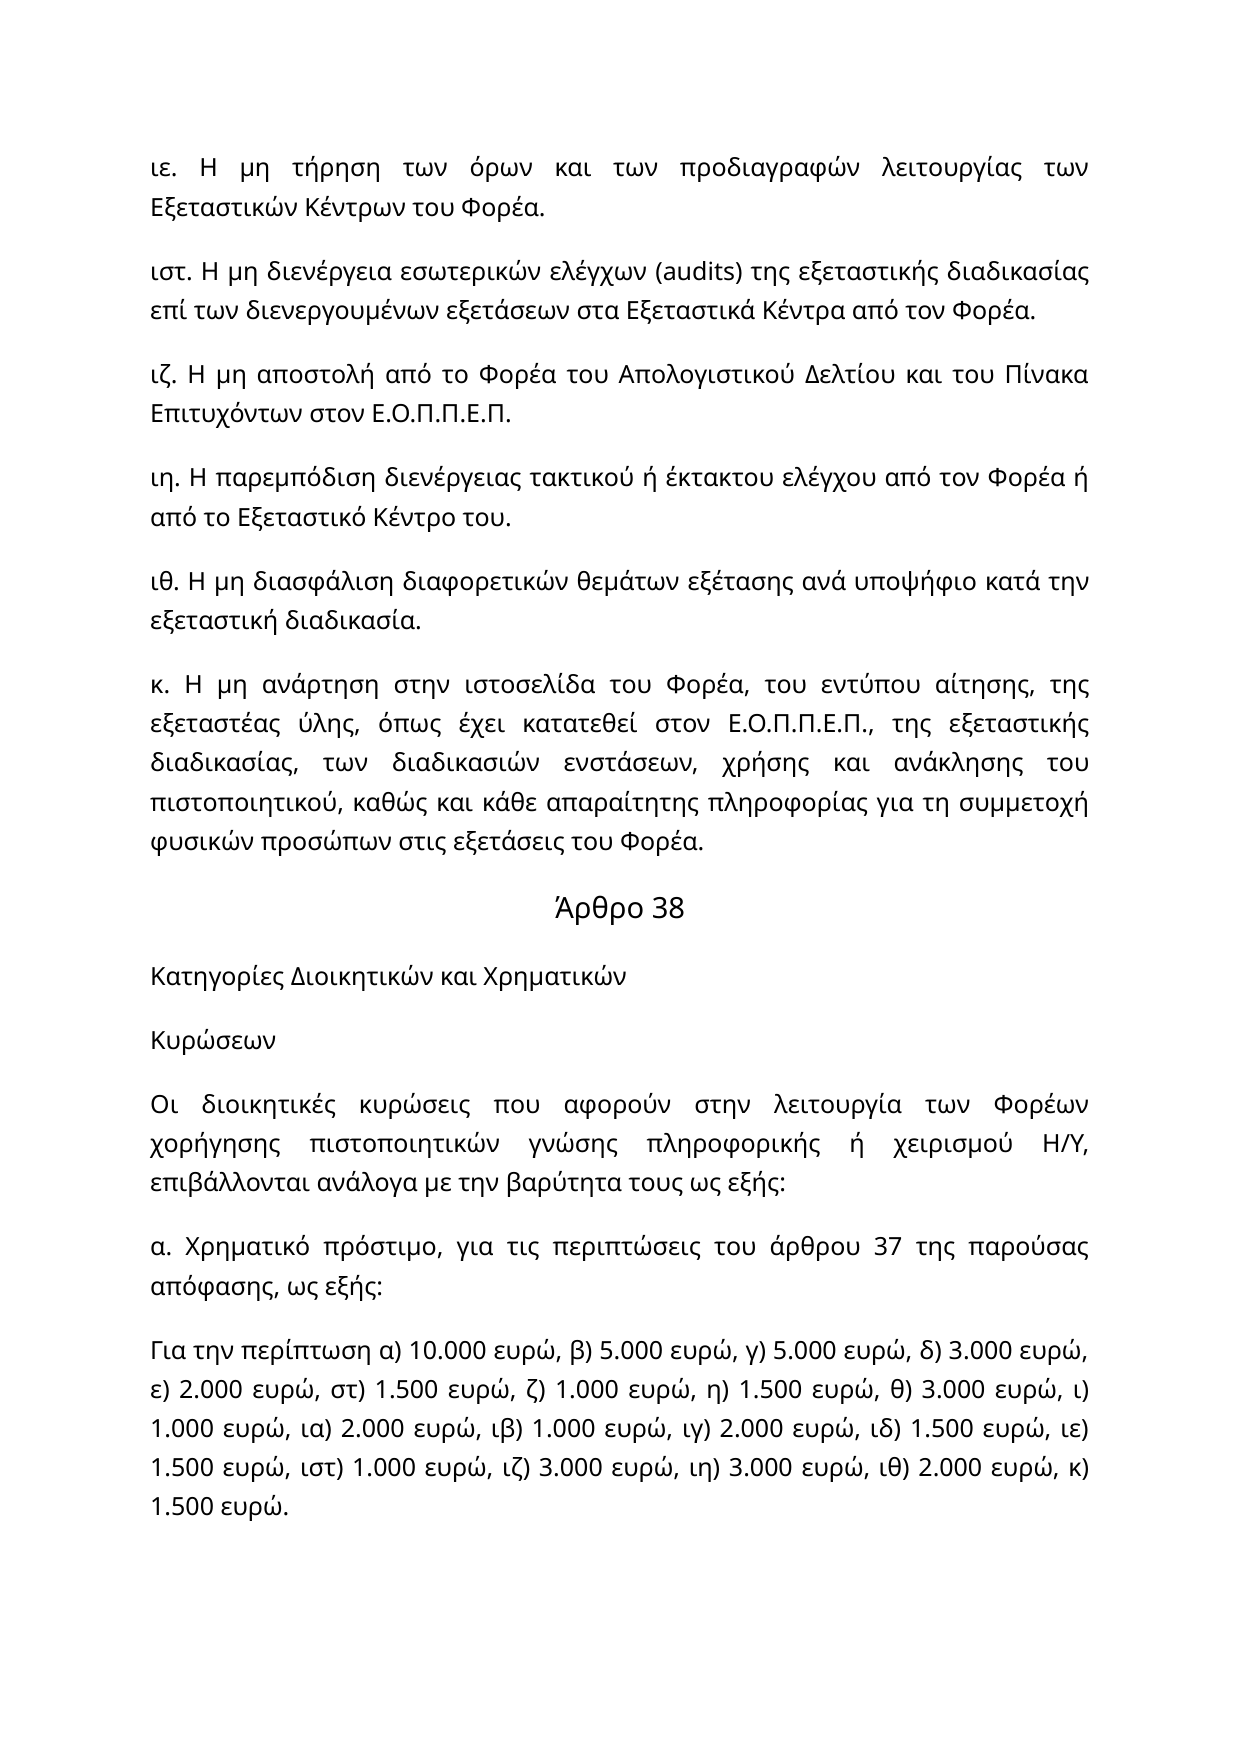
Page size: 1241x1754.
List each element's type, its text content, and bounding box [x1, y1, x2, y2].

text ιθ. Η μη διασφάλιση διαφορετικών θεμάτων εξέτασης ανά υποψήφιο κατά την εξεταστική διαδικασία. [150, 563, 1090, 637]
subtitle Άρθρο 38 [150, 887, 1090, 927]
text Κυρώσεων [150, 1022, 1090, 1056]
text κ. Η μη ανάρτηση στην ιστοσελίδα του Φορέα, του εντύπου αίτησης, της εξεταστέας ύλης, όπως έχει κατατεθεί στον Ε.Ο.Π.Π.Ε.Π., της εξεταστικής διαδικασίας, των διαδικασιών ενστάσεων, χρήσης και ανάκλησης του πιστοποιητικού, καθώς και κάθε απαραίτητης πληροφορίας για τη συμμετοχή φυσικών προσώπων στις εξετάσεις του Φορέα. [150, 667, 1090, 857]
text ιη. Η παρεμπόδιση διενέργειας τακτικού ή έκτακτου ελέγχου από τον Φορέα ή από το Εξεταστικό Κέντρο του. [150, 460, 1090, 533]
text Για την περίπτωση α) 10.000 ευρώ, β) 5.000 ευρώ, γ) 5.000 ευρώ, δ) 3.000 ευρώ, ε) 2.000 ευρώ, στ) 1.500 ευρώ, ζ) 1.000 ευρώ, η) 1.500 ευρώ, θ) 3.000 ευρώ, ι) 1.000 ευρώ, ια) 2.000 ευρώ, ιβ) 1.000 ευρώ, ιγ) 2.000 ευρώ, ιδ) 1.500 ευρώ, ιε) 1.500 ευρώ, ιστ) 1.000 ευρώ, ιζ) 3.000 ευρώ, ιη) 3.000 ευρώ, ιθ) 2.000 ευρώ, κ) 1.500 ευρώ. [150, 1332, 1090, 1523]
text Οι διοικητικές κυρώσεις που αφορούν στην λειτουργία των Φορέων χορήγησης πιστοποιητικών γνώσης πληροφορικής ή χειρισμού Η/Υ, επιβάλλονται ανάλογα με την βαρύτητα τους ως εξής: [150, 1086, 1090, 1199]
text ιε. Η μη τήρηση των όρων και των προδιαγραφών λειτουργίας των Εξεταστικών Κέντρων του Φορέα. [150, 150, 1090, 223]
text Κατηγορίες Διοικητικών και Χρηματικών [150, 958, 1090, 992]
text α. Χρηματικό πρόστιμο, για τις περιπτώσεις του άρθρου 37 της παρούσας απόφασης, ως εξής: [150, 1229, 1090, 1302]
text ιστ. Η μη διενέργεια εσωτερικών ελέγχων (audits) της εξεταστικής διαδικασίας επί των διενεργουμένων εξετάσεων στα Εξεταστικά Κέντρα από τον Φορέα. [150, 253, 1090, 327]
text ιζ. Η μη αποστολή από το Φορέα του Απολογιστικού Δελτίου και του Πίνακα Επιτυχόντων στον Ε.Ο.Π.Π.Ε.Π. [150, 357, 1090, 430]
